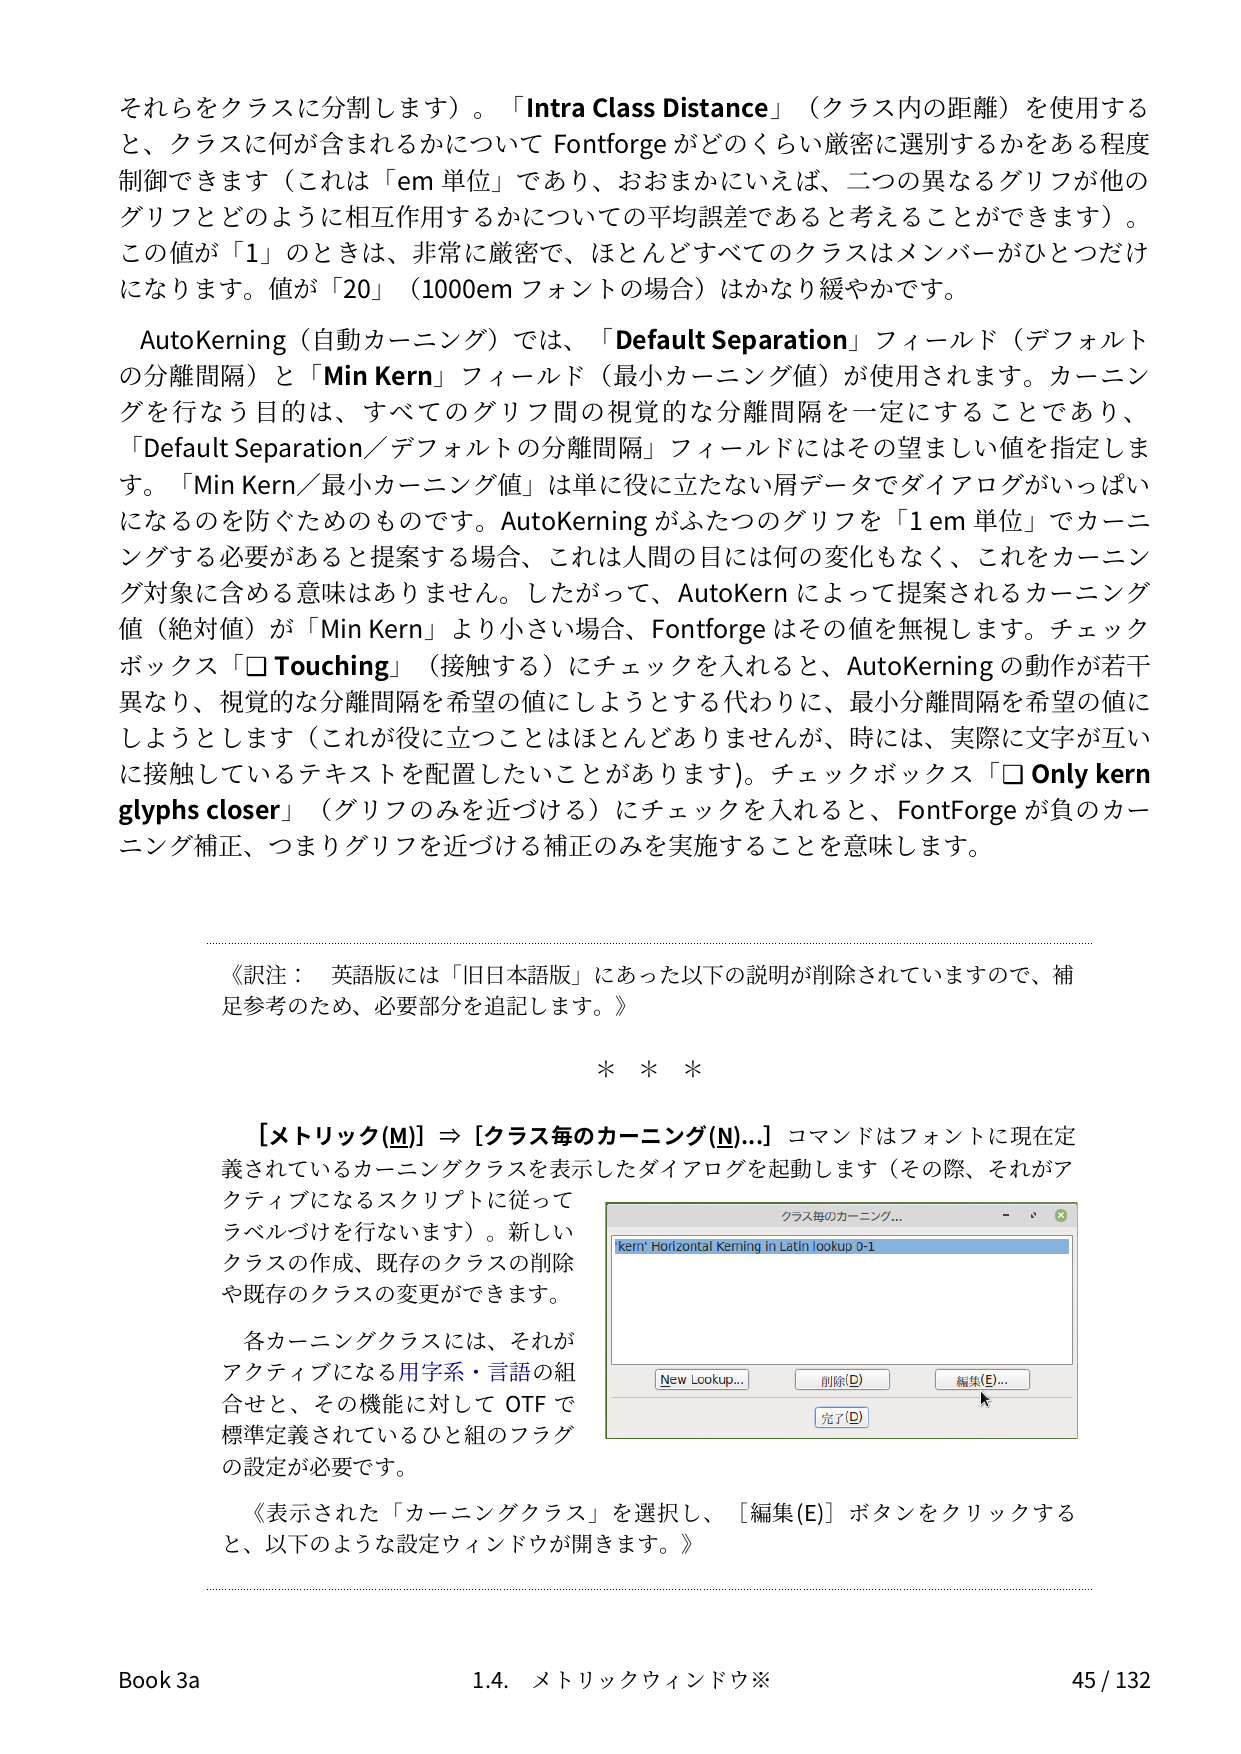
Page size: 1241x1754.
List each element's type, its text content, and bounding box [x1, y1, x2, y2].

text AutoKerning（自動カーニング）では、「Default Separation」フィールド（デフォルトの分離間隔）と「Min Kern」フィールド（最小カーニング値）が使用されます。カーニングを行なう目的は、すべてのグリフ間の視覚的な分離間隔を一定にすることであり、「Default Separation／デフォルトの分離間隔」フィールドにはその望ましい値を指定します。「Min Kern／最小カーニング値」は単に役に立たない屑データでダイアログがいっぱいになるのを防ぐためのものです。AutoKerning がふたつのグリフを「1 em 単位」でカーニングする必要があると提案する場合、これは人間の目には何の変化もなく、これをカーニング対象に含める意味はありません。したがって、AutoKern によって提案されるカーニング値（絶対値）が「Min Kern」より小さい場合、Fontforge はその値を無視します。チェックボックス「❑ Touching」（接触する）にチェックを入れると、AutoKerning の動作が若干異なり、視覚的な分離間隔を希望の値にしようとする代わりに、最小分離間隔を希望の値にしようとします（これが役に立つことはほとんどありませんが、時には、実際に文字が互いに接触しているテキストを配置したいことがあります)。チェックボックス「❑ Only kern glyphs closer」（グリフのみを近づける）にチェックを入れると、FontForge が負のカーニング補正、つまりグリフを近づける補正のみを実施することを意味します。 [118, 320, 1152, 863]
text それらをクラスに分割します）。「Intra Class Distance」（クラス内の距離）を使用すると、クラスに何が含まれるかについて Fontforge がどのくらい厳密に選別するかをある程度制御できます（これは「em 単位」であり、おおまかにいえば、二つの異なるグリフが他のグリフとどのように相互作用するかについての平均誤差であると考えることができます）。この値が「1」のときは、非常に厳密で、ほとんどすべてのクラスはメンバーがひとつだけになります。値が「20」（1000em フォントの場合）はかなり緩やかです。 [118, 88, 1152, 306]
table_header 《訳注： 英語版には「旧日本語版」にあった以下の説明が削除されていますので、補足参考のため、必要部分を追記します。》 ＊ ＊ ＊ ［メトリック(M)］⇒［クラス毎のカーニング(N)...］コマンドはフォントに現在定義されているカーニングクラスを表示したダイアログを起動します（その際、それがアクティブになるスクリプトに従ってラベルづけを行ないます）。新しいクラスの作成、既存のクラスの削除や既存のクラスの変更ができます。 各カーニングクラスには、それがアクティブになる用字系・言語の組合せと、その機能に対して OTF で標準定義されているひと組のフラグの設定が必要です。 《表示された「カーニングクラス」を選択し、［編集(E)］ボタンをクリックすると、以下のような設定ウィンドウが開きます。》 [207, 943, 1093, 1589]
picture [605, 1202, 1078, 1439]
